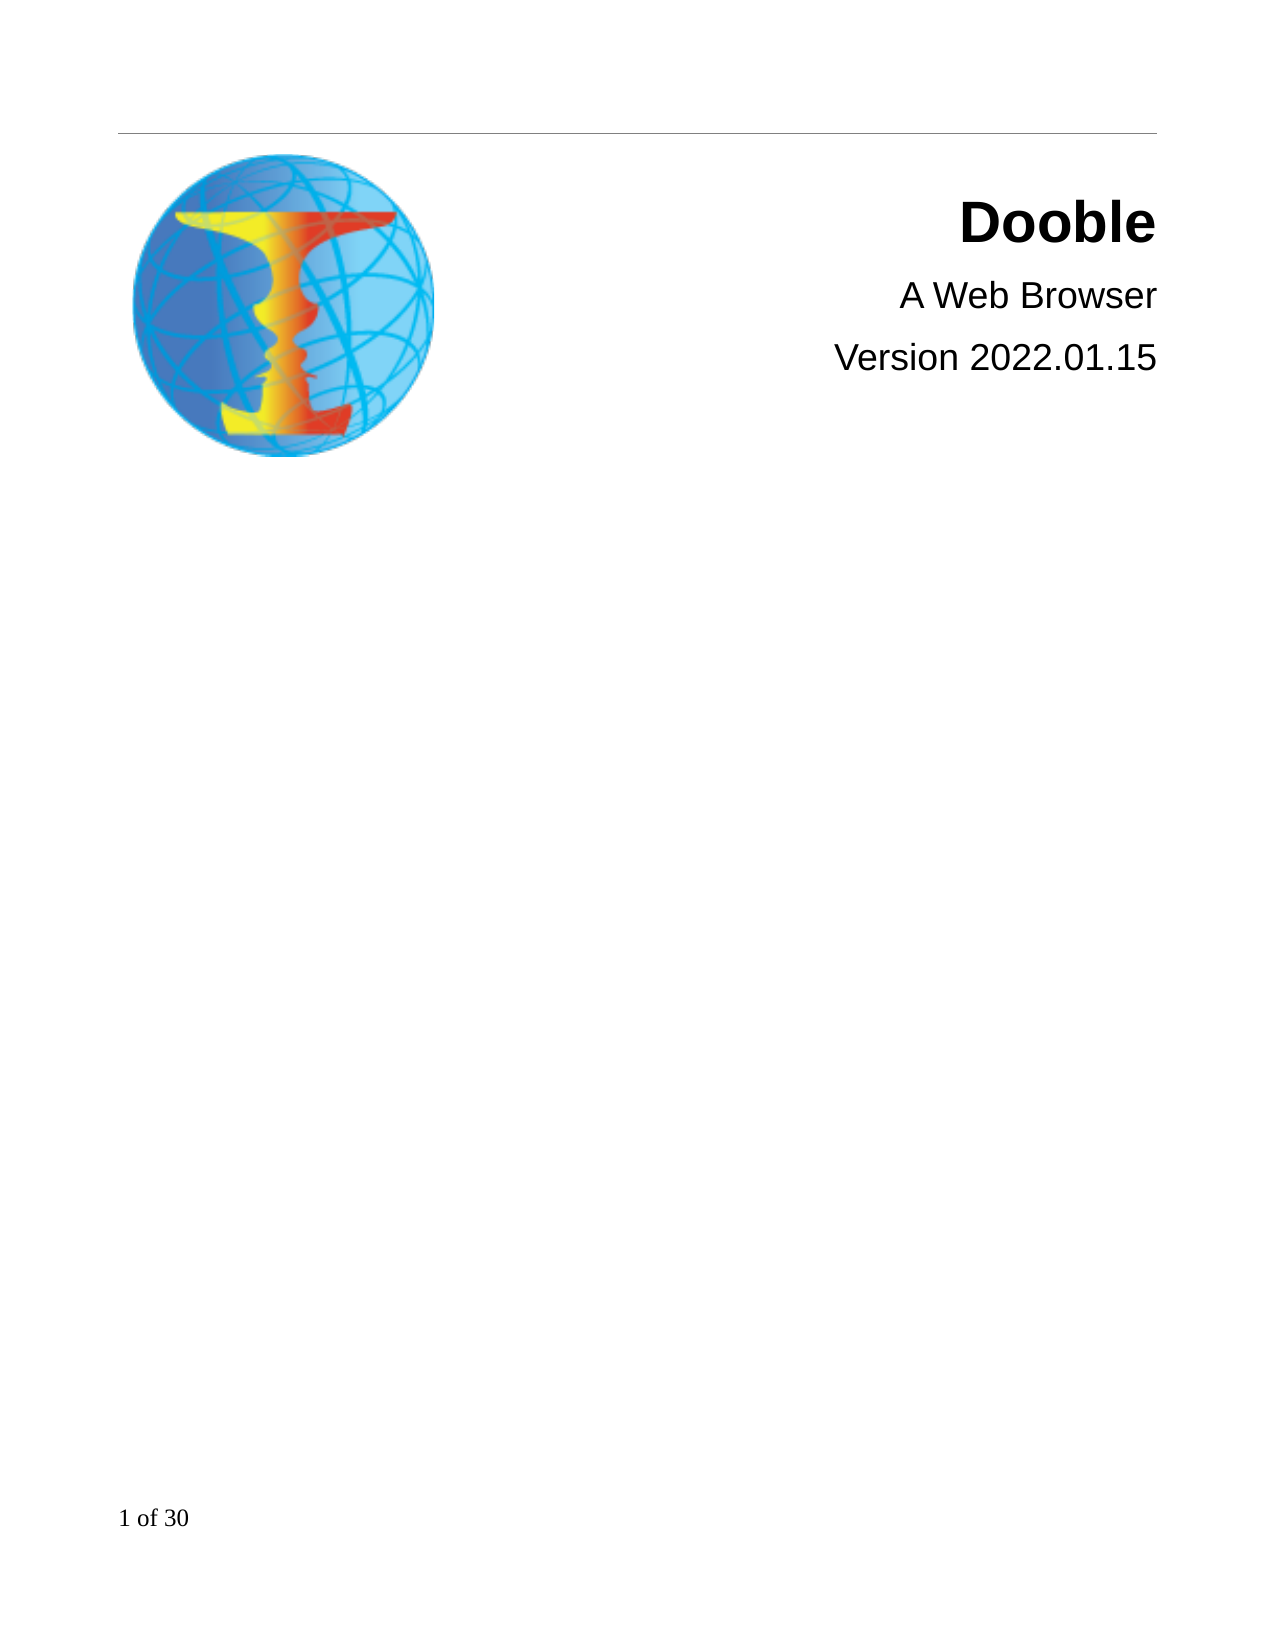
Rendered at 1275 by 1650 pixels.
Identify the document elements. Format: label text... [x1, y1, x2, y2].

title Dooble [435, 187, 1157, 254]
subtitle [118, 273, 132, 316]
title [118, 187, 132, 254]
picture [132, 154, 435, 457]
subtitle A Web Browser [435, 273, 1157, 316]
subtitle Version 2022.01.15 [435, 335, 1157, 378]
subtitle [118, 335, 132, 378]
